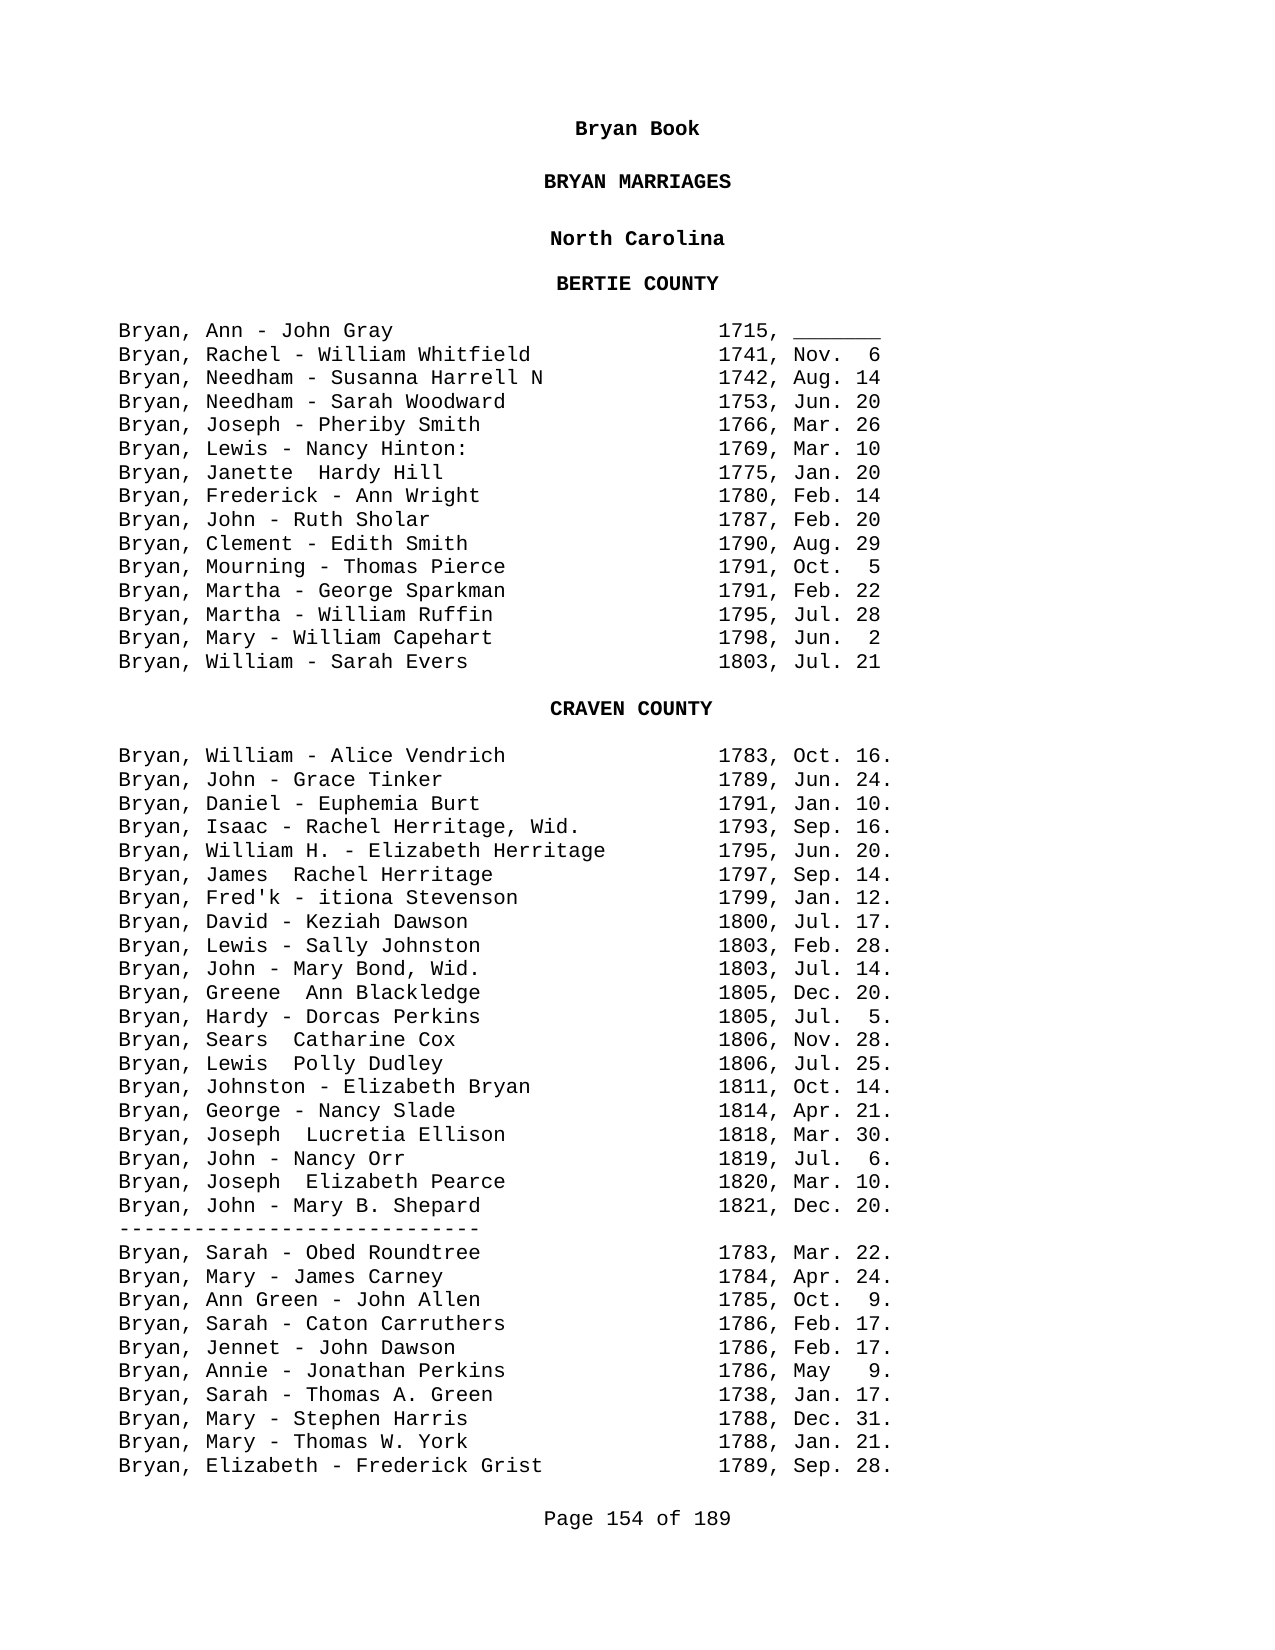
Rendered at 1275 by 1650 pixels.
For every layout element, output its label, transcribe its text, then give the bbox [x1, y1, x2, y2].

text Bryan, Ann Green - John Allen 1785, Oct. 9. [118, 1289, 1157, 1313]
text Bryan, John - Mary B. Shepard 1821, Dec. 20. [118, 1195, 1157, 1218]
text Bryan, Lewis - Nancy Hinton: 1769, Mar. 10 [118, 438, 1157, 462]
text Bryan, Hardy - Dorcas Perkins 1805, Jul. 5. [118, 1006, 1157, 1029]
text Bryan, Mary - James Carney 1784, Apr. 24. [118, 1266, 1157, 1289]
text Bryan, Mary - William Capehart 1798, Jun. 2 [118, 627, 1157, 651]
text Bryan, Joseph - Pheriby Smith 1766, Mar. 26 [118, 414, 1157, 438]
text Bryan, Ann - John Gray 1715, _______ [118, 320, 1157, 343]
text Bryan, Mary - Stephen Harris 1788, Dec. 31. [118, 1408, 1157, 1431]
text Bryan, John - Ruth Sholar 1787, Feb. 20 [118, 509, 1157, 533]
text Bryan, John - Nancy Orr 1819, Jul. 6. [118, 1147, 1157, 1171]
text Bryan, Lewis - Sally Johnston 1803, Feb. 28. [118, 935, 1157, 958]
text Bryan, David - Keziah Dawson 1800, Jul. 17. [118, 911, 1157, 935]
text Bryan, Clement - Edith Smith 1790, Aug. 29 [118, 533, 1157, 556]
text Bryan, Sears Catharine Cox 1806, Nov. 28. [118, 1029, 1157, 1053]
text Bryan, Joseph Elizabeth Pearce 1820, Mar. 10. [118, 1171, 1157, 1195]
text Bryan, Fred'k - itiona Stevenson 1799, Jan. 12. [118, 887, 1157, 911]
text Bryan, Mary - Thomas W. York 1788, Jan. 21. [118, 1431, 1157, 1455]
text Bryan, Sarah - Thomas A. Green 1738, Jan. 17. [118, 1384, 1157, 1408]
subtitle BRYAN MARRIAGES [118, 171, 1157, 195]
text Bryan, George - Nancy Slade 1814, Apr. 21. [118, 1100, 1157, 1124]
text Bryan, Frederick - Ann Wright 1780, Feb. 14 [118, 485, 1157, 509]
text Bryan, Mourning - Thomas Pierce 1791, Oct. 5 [118, 556, 1157, 580]
text Bryan, Rachel - William Whitfield 1741, Nov. 6 [118, 343, 1157, 367]
text Bryan, James Rachel Herritage 1797, Sep. 14. [118, 864, 1157, 887]
text Bryan, Janette Hardy Hill 1775, Jan. 20 [118, 462, 1157, 485]
text Bryan, Jennet - John Dawson 1786, Feb. 17. [118, 1337, 1157, 1360]
text Bryan, Daniel - Euphemia Burt 1791, Jan. 10. [118, 793, 1157, 816]
text Bryan, William H. - Elizabeth Herritage 1795, Jun. 20. [118, 840, 1157, 864]
text Bryan, Needham - Susanna Harrell N 1742, Aug. 14 [118, 367, 1157, 391]
text Bryan, John - Grace Tinker 1789, Jun. 24. [118, 769, 1157, 793]
subtitle North Carolina [118, 228, 1157, 252]
text Bryan, Lewis Polly Dudley 1806, Jul. 25. [118, 1053, 1157, 1077]
text Bryan, Sarah - Caton Carruthers 1786, Feb. 17. [118, 1313, 1157, 1337]
text Bryan, Martha - William Ruffin 1795, Jul. 28 [118, 604, 1157, 627]
text Bryan, Martha - George Sparkman 1791, Feb. 22 [118, 580, 1157, 604]
text BERTIE COUNTY [118, 273, 1157, 296]
text Bryan, Joseph Lucretia Ellison 1818, Mar. 30. [118, 1124, 1157, 1147]
text Bryan, Greene Ann Blackledge 1805, Dec. 20. [118, 982, 1157, 1006]
text Bryan, Elizabeth - Frederick Grist 1789, Sep. 28. [118, 1455, 1157, 1478]
text Bryan, Isaac - Rachel Herritage, Wid. 1793, Sep. 16. [118, 816, 1157, 840]
text CRAVEN COUNTY [118, 698, 1157, 722]
text ----------------------------- [118, 1218, 1157, 1242]
text Bryan, John - Mary Bond, Wid. 1803, Jul. 14. [118, 958, 1157, 982]
text Bryan, William - Sarah Evers 1803, Jul. 21 [118, 651, 1157, 674]
text Bryan, Sarah - Obed Roundtree 1783, Mar. 22. [118, 1242, 1157, 1266]
text Bryan, Annie - Jonathan Perkins 1786, May 9. [118, 1360, 1157, 1384]
text Bryan, Needham - Sarah Woodward 1753, Jun. 20 [118, 391, 1157, 414]
text Bryan, Johnston - Elizabeth Bryan 1811, Oct. 14. [118, 1077, 1157, 1100]
text Bryan, William - Alice Vendrich 1783, Oct. 16. [118, 746, 1157, 769]
